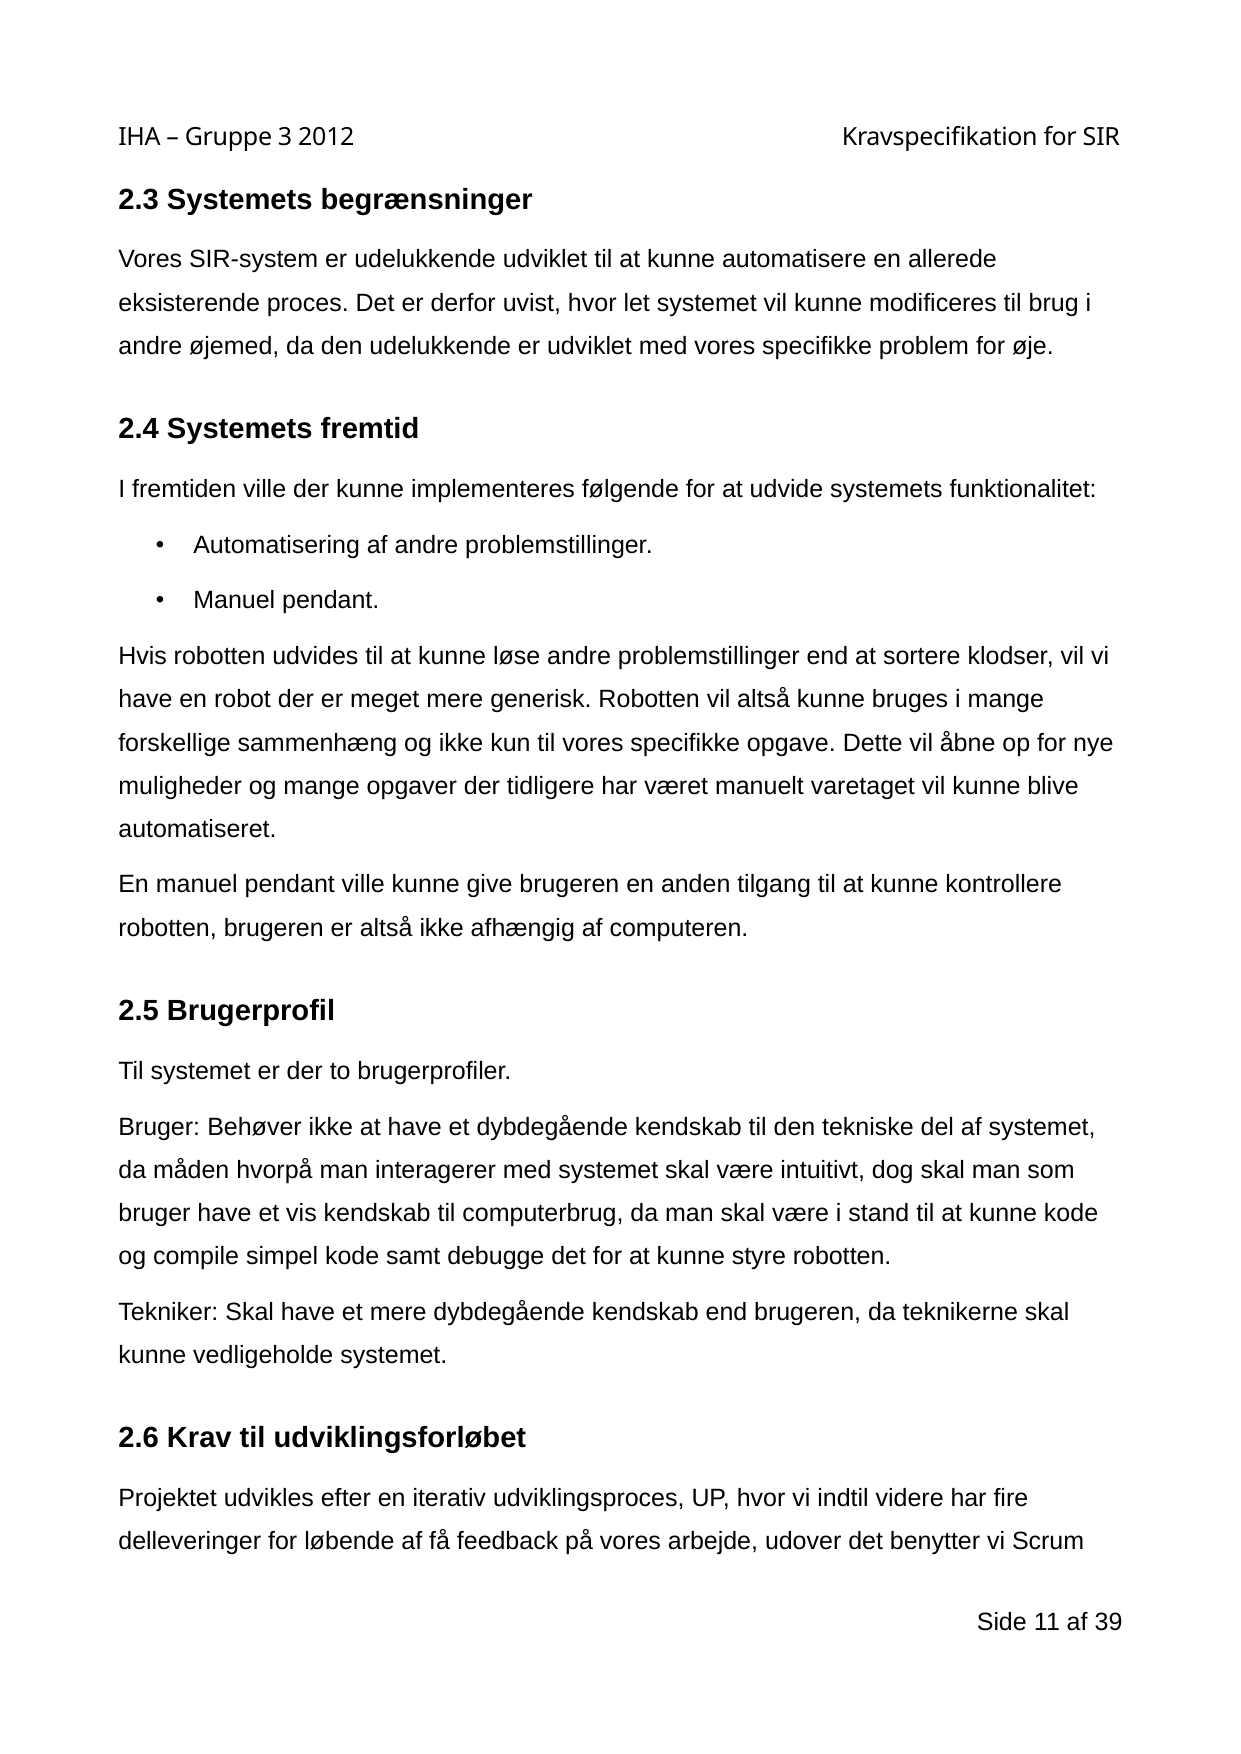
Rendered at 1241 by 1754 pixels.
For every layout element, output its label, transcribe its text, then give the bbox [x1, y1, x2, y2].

subtitle 2.3 Systemets begrænsninger [118, 182, 1122, 215]
text Vores SIR-system er udelukkende udviklet til at kunne automatisere en allerede eksisterende proces. Det er derfor uvist, hvor let systemet vil kunne modificeres til brug i andre øjemed, da den udelukkende er udviklet med vores specifikke problem for øje. [118, 244, 1122, 359]
text Hvis robotten udvides til at kunne løse andre problemstillinger end at sortere klodser, vil vi have en robot der er meget mere generisk. Robotten vil altså kunne bruges i mange forskellige sammenhæng og ikke kun til vores specifikke opgave. Dette vil åbne op for nye muligheder og mange opgaver der tidligere har været manuelt varetaget vil kunne blive automatiseret. [118, 641, 1122, 842]
text I fremtiden ville der kunne implementeres følgende for at udvide systemets funktionalitet: [118, 474, 1122, 503]
subtitle 2.5 Brugerprofil [118, 993, 1122, 1027]
text Til systemet er der to brugerprofiler. [118, 1056, 1122, 1085]
subtitle 2.6 Krav til udviklingsforløbet [118, 1420, 1122, 1454]
list Automatisering af andre problemstillinger. [156, 530, 1122, 559]
text En manuel pendant ville kunne give brugeren en anden tilgang til at kunne kontrollere robotten, brugeren er altså ikke afhængig af computeren. [118, 869, 1122, 941]
text Tekniker: Skal have et mere dybdegående kendskab end brugeren, da teknikerne skal kunne vedligeholde systemet. [118, 1297, 1122, 1368]
text Projektet udvikles efter en iterativ udviklingsproces, UP, hvor vi indtil videre har fire delleveringer for løbende af få feedback på vores arbejde, udover det benytter vi Scrum [118, 1483, 1122, 1555]
list Manuel pendant. [156, 586, 1122, 614]
subtitle 2.4 Systemets fremtid [118, 411, 1122, 445]
text Bruger: Behøver ikke at have et dybdegående kendskab til den tekniske del af systemet, da måden hvorpå man interagerer med systemet skal være intuitivt, dog skal man som bruger have et vis kendskab til computerbrug, da man skal være i stand til at kunne kode og compile simpel kode samt debugge det for at kunne styre robotten. [118, 1112, 1122, 1270]
